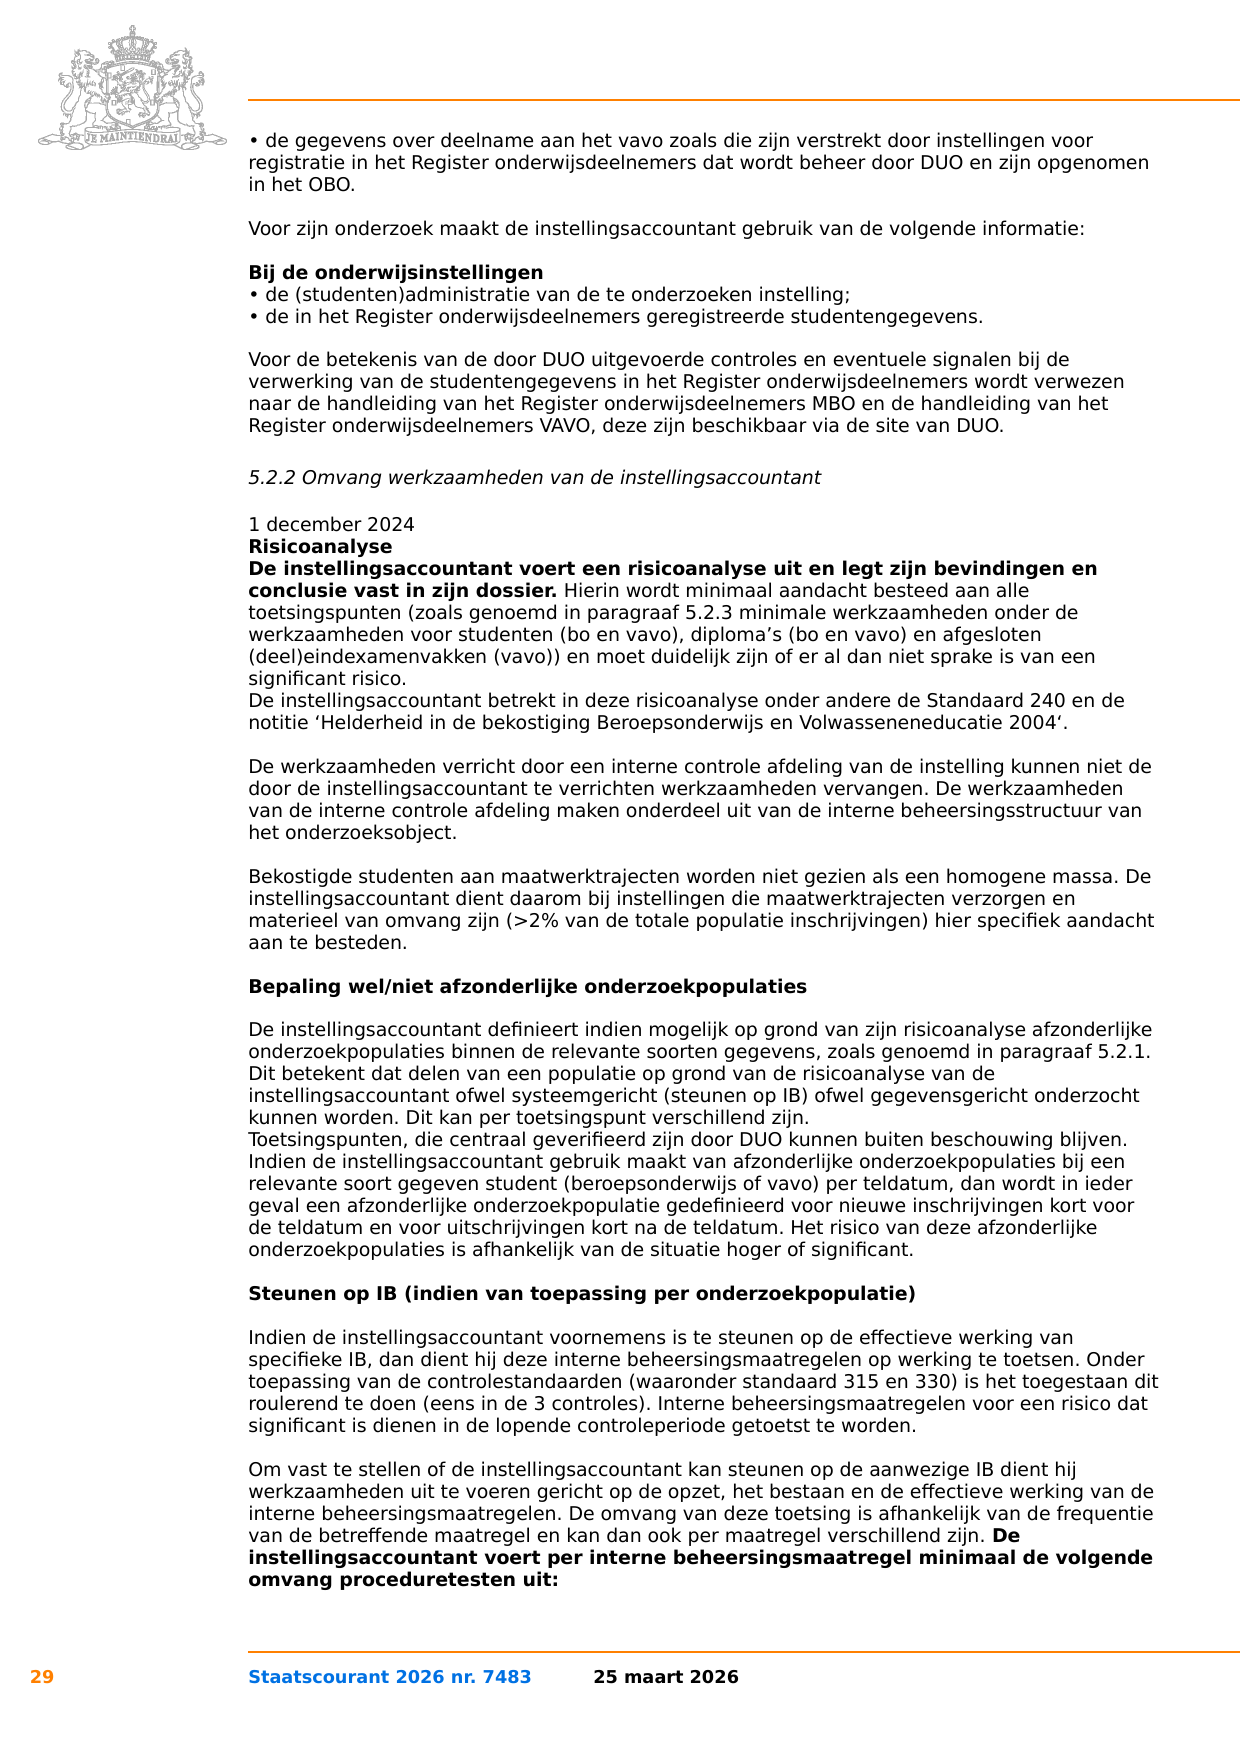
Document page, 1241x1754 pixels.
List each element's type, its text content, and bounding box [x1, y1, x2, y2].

text • de gegevens over deelname aan het vavo zoals die zijn verstrekt door instellingen voor registratie in het Register onderwijsdeelnemers dat wordt beheer door DUO en zijn opgenomen in het OBO. [248, 130, 1163, 196]
text Toetsingspunten, die centraal geverifieerd zijn door DUO kunnen buiten beschouwing blijven. [248, 1129, 1163, 1151]
text • de (studenten)administratie van de te onderzoeken instelling; [248, 283, 1163, 306]
text De instellingsaccountant betrekt in deze risicoanalyse onder andere de Standaard 240 en de notitie ‘Helderheid in de bekostiging Beroepsonderwijs en Volwasseneneducatie 2004‘. [248, 690, 1163, 734]
text • de in het Register onderwijsdeelnemers geregistreerde studentengegevens. [248, 306, 1163, 327]
text Voor zijn onderzoek maakt de instellingsaccountant gebruik van de volgende informatie: [248, 218, 1163, 240]
text Risicoanalyse [248, 536, 1163, 558]
text De instellingsaccountant definieert indien mogelijk op grond van zijn risicoanalyse afzonderlijke onderzoekpopulaties binnen de relevante soorten gegevens, zoals genoemd in paragraaf 5.2.1. Dit betekent dat delen van een populatie op grond van de risicoanalyse van de instellingsaccountant ofwel systeemgericht (steunen op IB) ofwel gegevensgericht onderzocht kunnen worden. Dit kan per toetsingspunt verschillend zijn. [248, 1019, 1163, 1129]
subtitle 5.2.2 Omvang werkzaamheden van de instellingsaccountant [248, 467, 1163, 489]
subtitle Bepaling wel/niet afzonderlijke onderzoekpopulaties [248, 976, 1163, 997]
subtitle Bij de onderwijsinstellingen [248, 262, 1163, 283]
picture [38, 25, 227, 150]
text De werkzaamheden verricht door een interne controle afdeling van de instelling kunnen niet de door de instellingsaccountant te verrichten werkzaamheden vervangen. De werkzaamheden van de interne controle afdeling maken onderdeel uit van de interne beheersingsstructuur van het onderzoeksobject. [248, 756, 1163, 844]
text 1 december 2024 [248, 514, 1163, 536]
text Bekostigde studenten aan maatwerktrajecten worden niet gezien als een homogene massa. De instellingsaccountant dient daarom bij instellingen die maatwerktrajecten verzorgen en materieel van omvang zijn (>2% van de totale populatie inschrijvingen) hier specifiek aandacht aan te besteden. [248, 866, 1163, 954]
text Om vast te stellen of de instellingsaccountant kan steunen op de aanwezige IB dient hij werkzaamheden uit te voeren gericht op de opzet, het bestaan en de effectieve werking van de interne beheersingsmaatregelen. De omvang van deze toetsing is afhankelijk van de frequentie van de betreffende maatregel en kan dan ook per maatregel verschillend zijn. De instellingsaccountant voert per interne beheersingsmaatregel minimaal de volgende omvang proceduretesten uit: [248, 1459, 1163, 1591]
text Voor de betekenis van de door DUO uitgevoerde controles en eventuele signalen bij de verwerking van de studentengegevens in het Register onderwijsdeelnemers wordt verwezen naar de handleiding van het Register onderwijsdeelnemers MBO en de handleiding van het Register onderwijsdeelnemers VAVO, deze zijn beschikbaar via de site van DUO. [248, 349, 1163, 437]
subtitle Steunen op IB (indien van toepassing per onderzoekpopulatie) [248, 1283, 1163, 1305]
text Indien de instellingsaccountant voornemens is te steunen op de effectieve werking van specifieke IB, dan dient hij deze interne beheersingsmaatregelen op werking te toetsen. Onder toepassing van de controlestandaarden (waaronder standaard 315 en 330) is het toegestaan dit roulerend te doen (eens in de 3 controles). Interne beheersingsmaatregelen voor een risico dat significant is dienen in de lopende controleperiode getoetst te worden. [248, 1327, 1163, 1437]
text De instellingsaccountant voert een risicoanalyse uit en legt zijn bevindingen en conclusie vast in zijn dossier. Hierin wordt minimaal aandacht besteed aan alle toetsingspunten (zoals genoemd in paragraaf 5.2.3 minimale werkzaamheden onder de werkzaamheden voor studenten (bo en vavo), diploma’s (bo en vavo) en afgesloten (deel)eindexamenvakken (vavo)) en moet duidelijk zijn of er al dan niet sprake is van een significant risico. [248, 558, 1163, 690]
text Indien de instellingsaccountant gebruik maakt van afzonderlijke onderzoekpopulaties bij een relevante soort gegeven student (beroepsonderwijs of vavo) per teldatum, dan wordt in ieder geval een afzonderlijke onderzoekpopulatie gedefinieerd voor nieuwe inschrijvingen kort voor de teldatum en voor uitschrijvingen kort na de teldatum. Het risico van deze afzonderlijke onderzoekpopulaties is afhankelijk van de situatie hoger of significant. [248, 1151, 1163, 1261]
